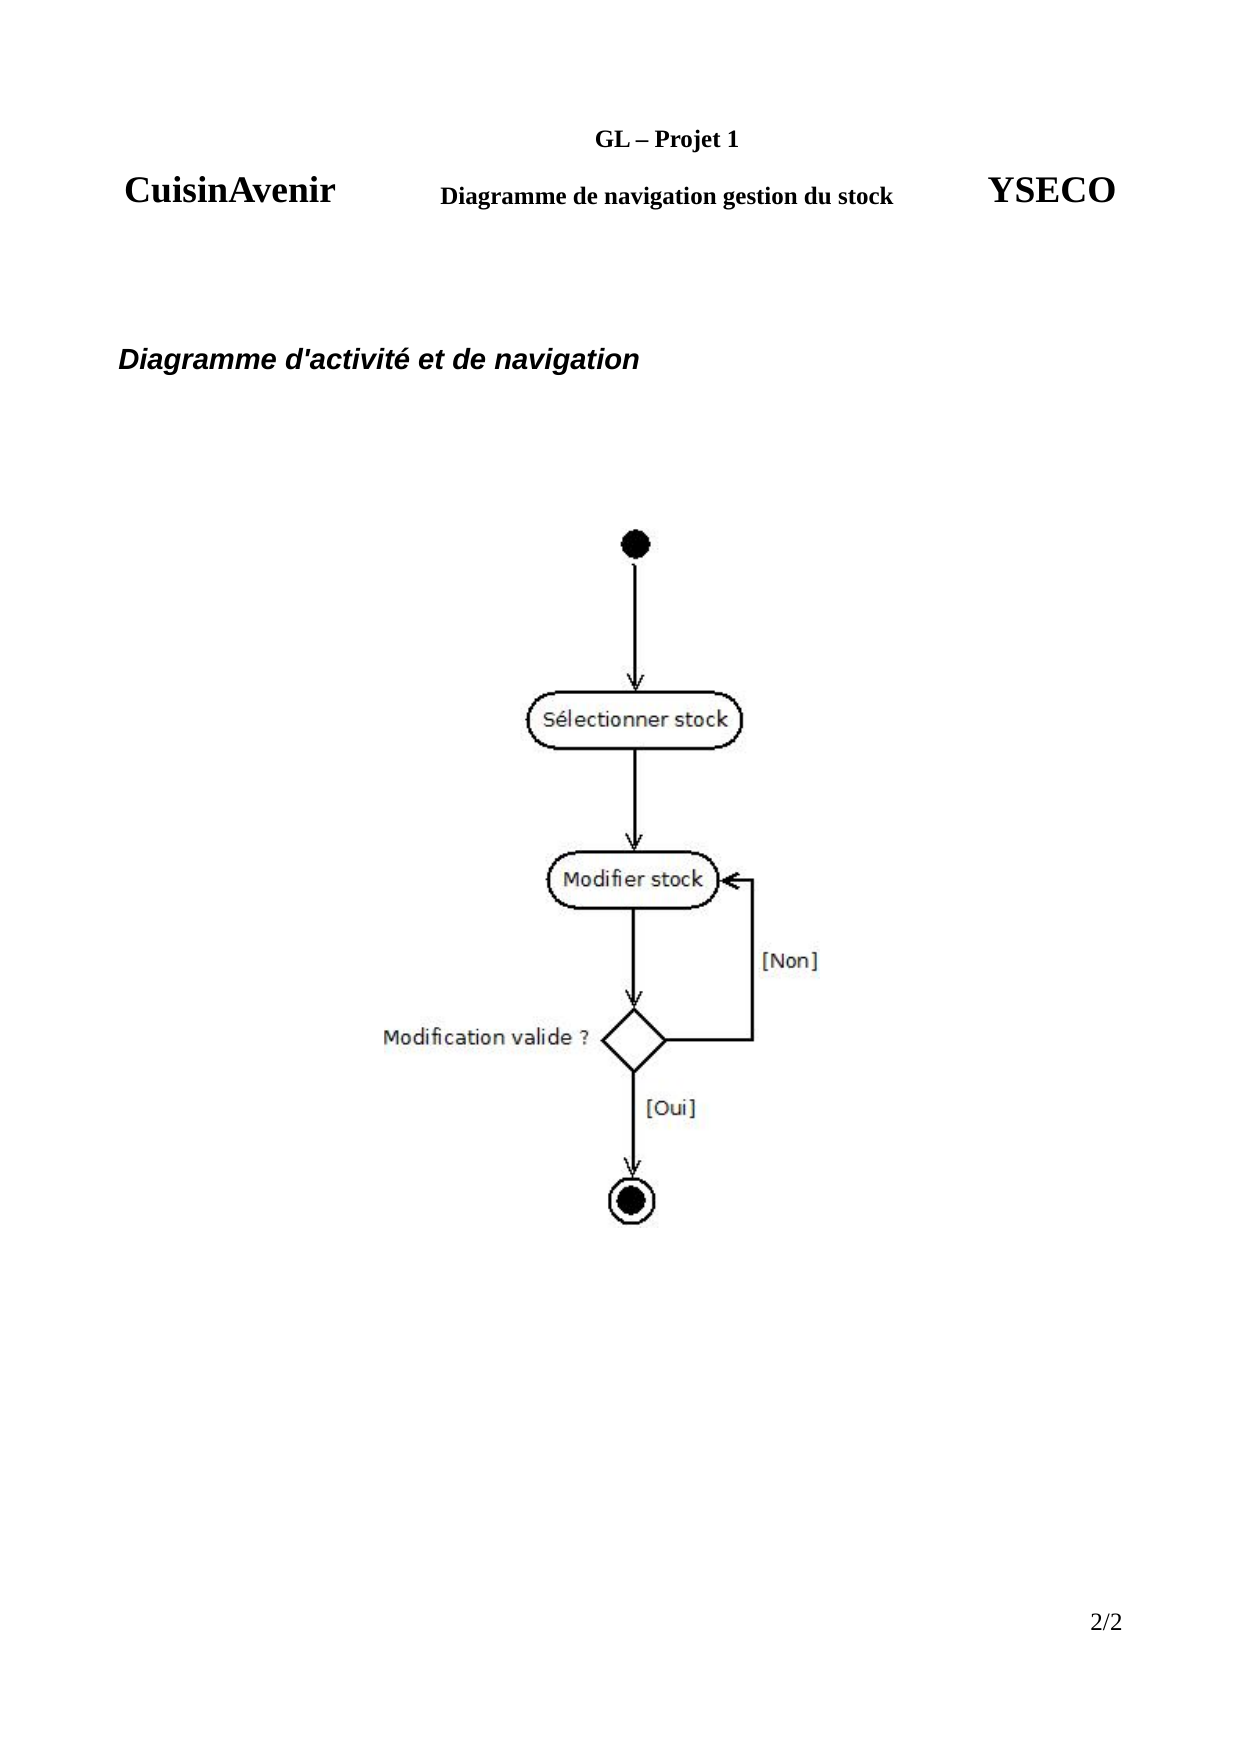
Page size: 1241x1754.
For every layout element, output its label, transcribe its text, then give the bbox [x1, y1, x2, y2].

picture [383, 528, 820, 1228]
subtitle Diagramme d'activité et de navigation [118, 342, 1122, 376]
